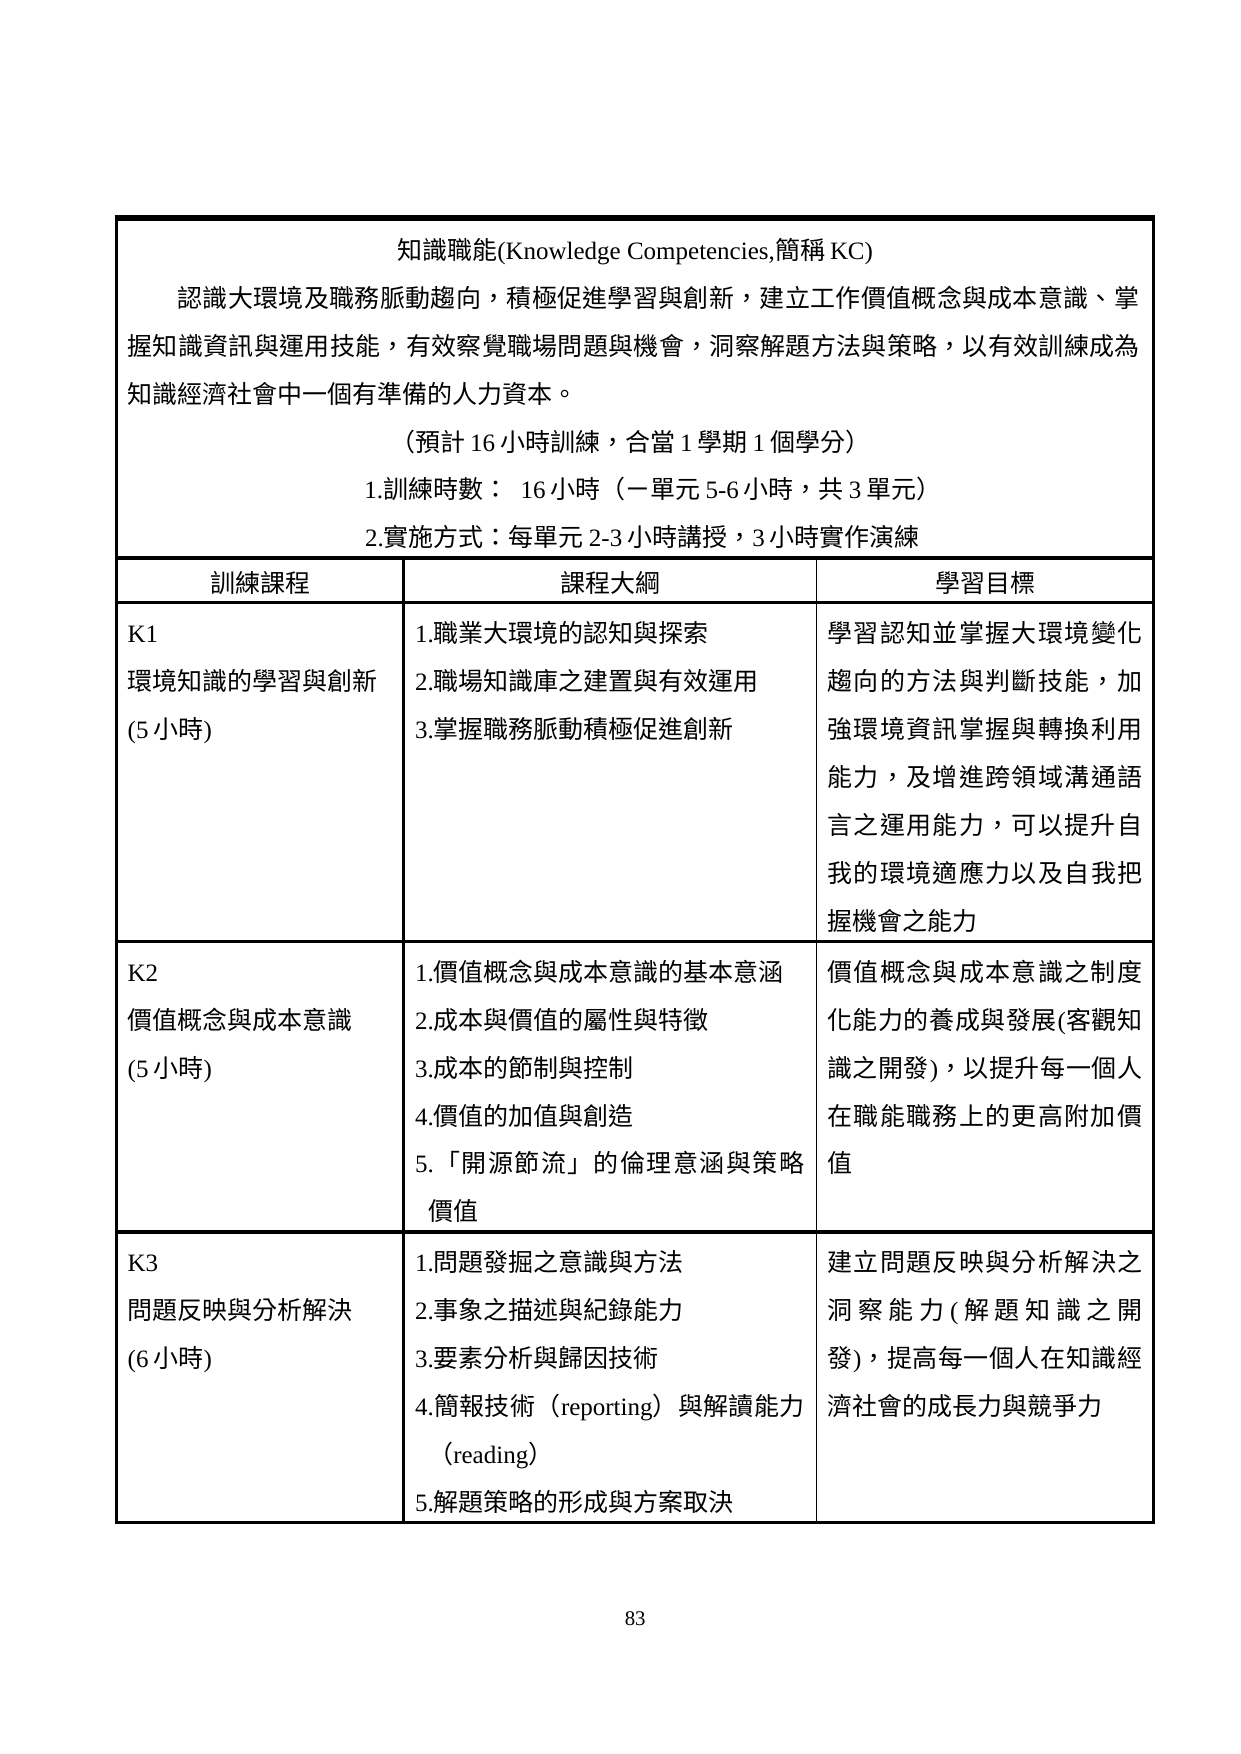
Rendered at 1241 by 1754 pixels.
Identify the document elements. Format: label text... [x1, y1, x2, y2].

table_cell 學習目標 [817, 560, 1152, 601]
table_cell K3 問題反映與分析解決 (6小時) [118, 1234, 402, 1521]
table_cell 1.問題發掘之意識與方法 2.事象之描述與紀錄能力 3.要素分析與歸因技術 4.簡報技術（reporting）與解讀能力（reading） 5.解題策略的形成與方案取決 [405, 1234, 816, 1521]
table_cell 訓練課程 [118, 560, 402, 601]
table_cell 價值概念與成本意識之制度化能力的養成與發展(客觀知識之開發)，以提升每一個人在職能職務上的更高附加價值 [817, 943, 1152, 1230]
table_cell 1.職業大環境的認知與探索 2.職場知識庫之建置與有效運用 3.掌握職務脈動積極促進創新 [405, 604, 816, 940]
table_cell 課程大綱 [405, 560, 816, 601]
table_cell 1.價值概念與成本意識的基本意涵 2.成本與價值的屬性與特徵 3.成本的節制與控制 4.價值的加值與創造 5.「開源節流」的倫理意涵與策略價值 [405, 943, 816, 1230]
table_cell K1 環境知識的學習與創新 (5小時) [118, 604, 402, 940]
table_cell 學習認知並掌握大環境變化趨向的方法與判斷技能，加強環境資訊掌握與轉換利用能力，及增進跨領域溝通語言之運用能力，可以提升自我的環境適應力以及自我把握機會之能力 [817, 604, 1152, 940]
table_cell K2 價值概念與成本意識 (5小時) [118, 943, 402, 1230]
table_header 知識職能(Knowledge Competencies,簡稱KC) 認識大環境及職務脈動趨向，積極促進學習與創新，建立工作價值概念與成本意識、掌握知識資訊與運用技能，有效察覺職場問題與機會，洞察解題方法與策略，以有效訓練成為知識經濟社會中一個有準備的人力資本。 （預計16小時訓練，合當1學期1個學分） 1.訓練時數： 16小時（ㄧ單元5-6小時，共3單元） 2.實施方式：每單元2-3小時講授，3小時實作演練 [118, 221, 1152, 556]
table_cell 建立問題反映與分析解決之洞察能力(解題知識之開發)，提高每一個人在知識經濟社會的成長力與競爭力 [817, 1234, 1152, 1521]
